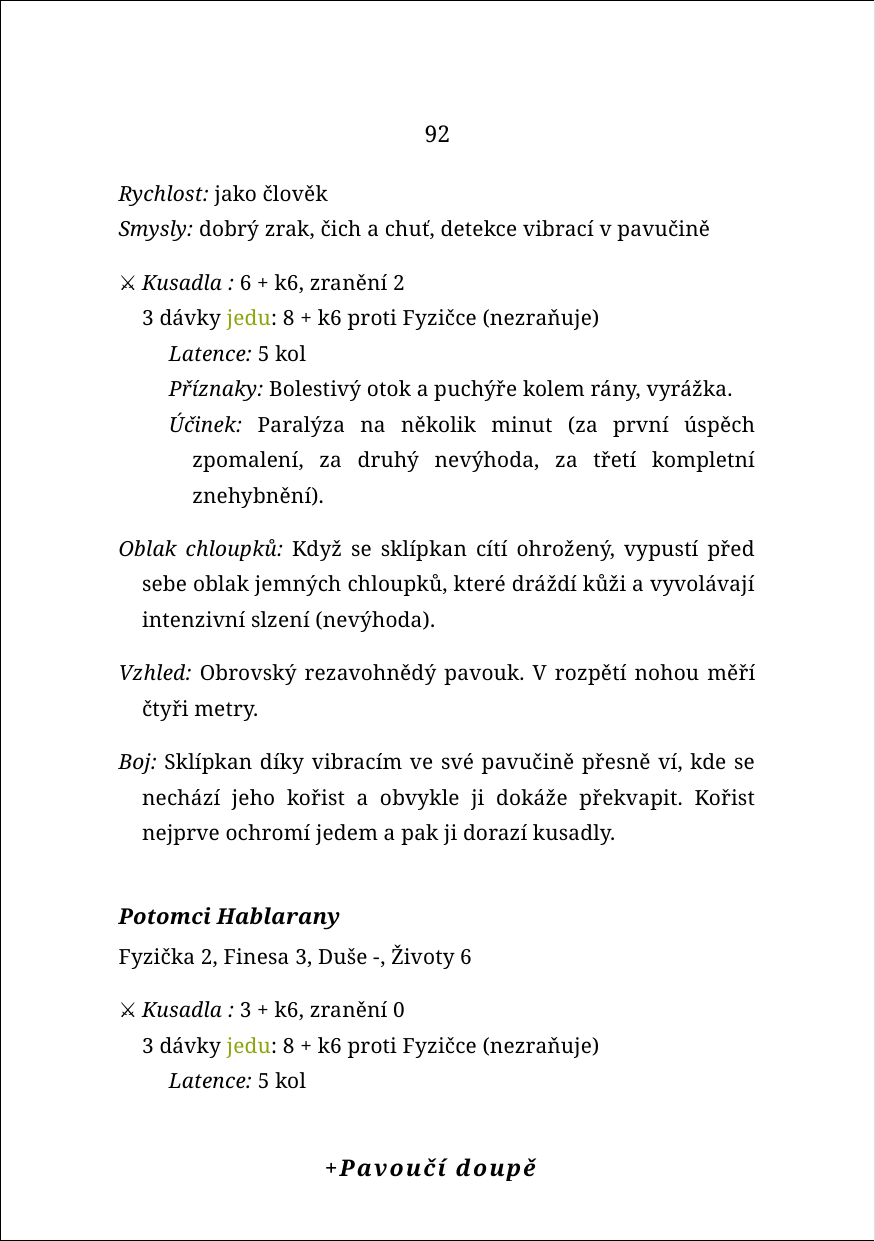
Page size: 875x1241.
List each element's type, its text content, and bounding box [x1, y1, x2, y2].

text ⚔ Kusadla : 3 + k6, zranění 0 [118, 996, 756, 1024]
text Fyzička 2, Finesa 3, Duše -, Životy 6 [118, 942, 756, 971]
text Boj: Sklípkan díky vibracím ve své pavučině přesně ví, kde se nechází jeho kořist a obvykle ji dokáže překvapit. Kořist nejprve ochromí jedem a pak ji dorazí kusadly. [118, 747, 756, 847]
text Latence: 5 kol [168, 339, 756, 367]
text Účinek: Paralýza na několik minut (za první úspěch zpomalení, za druhý nevýhoda, za třetí kompletní znehybnění). [168, 410, 756, 509]
text Oblak chloupků: Když se sklípkan cítí ohrožený, vypustí před sebe oblak jemných chloupků, které dráždí kůži a vyvolávají intenzivní slzení (nevýhoda). [118, 534, 756, 633]
text 3 dávky jedu: 8 + k6 proti Fyzičce (nezraňuje) [142, 1031, 756, 1059]
text Latence: 5 kol [168, 1067, 756, 1095]
subtitle Potomci Hablarany [118, 901, 756, 931]
text 3 dávky jedu: 8 + k6 proti Fyzičce (nezraňuje) [142, 303, 756, 332]
text Příznaky: Bolestivý otok a puchýře kolem rány, vyrážka. [168, 374, 756, 403]
text ⚔ Kusadla : 6 + k6, zranění 2 [118, 268, 756, 296]
text Rychlost: jako člověk [118, 179, 756, 207]
text Vzhled: Obrovský rezavohnědý pavouk. V rozpětí nohou měří čtyři metry. [118, 658, 756, 722]
text Smysly: dobrý zrak, čich a chuť, detekce vibrací v pavučině [118, 214, 756, 243]
